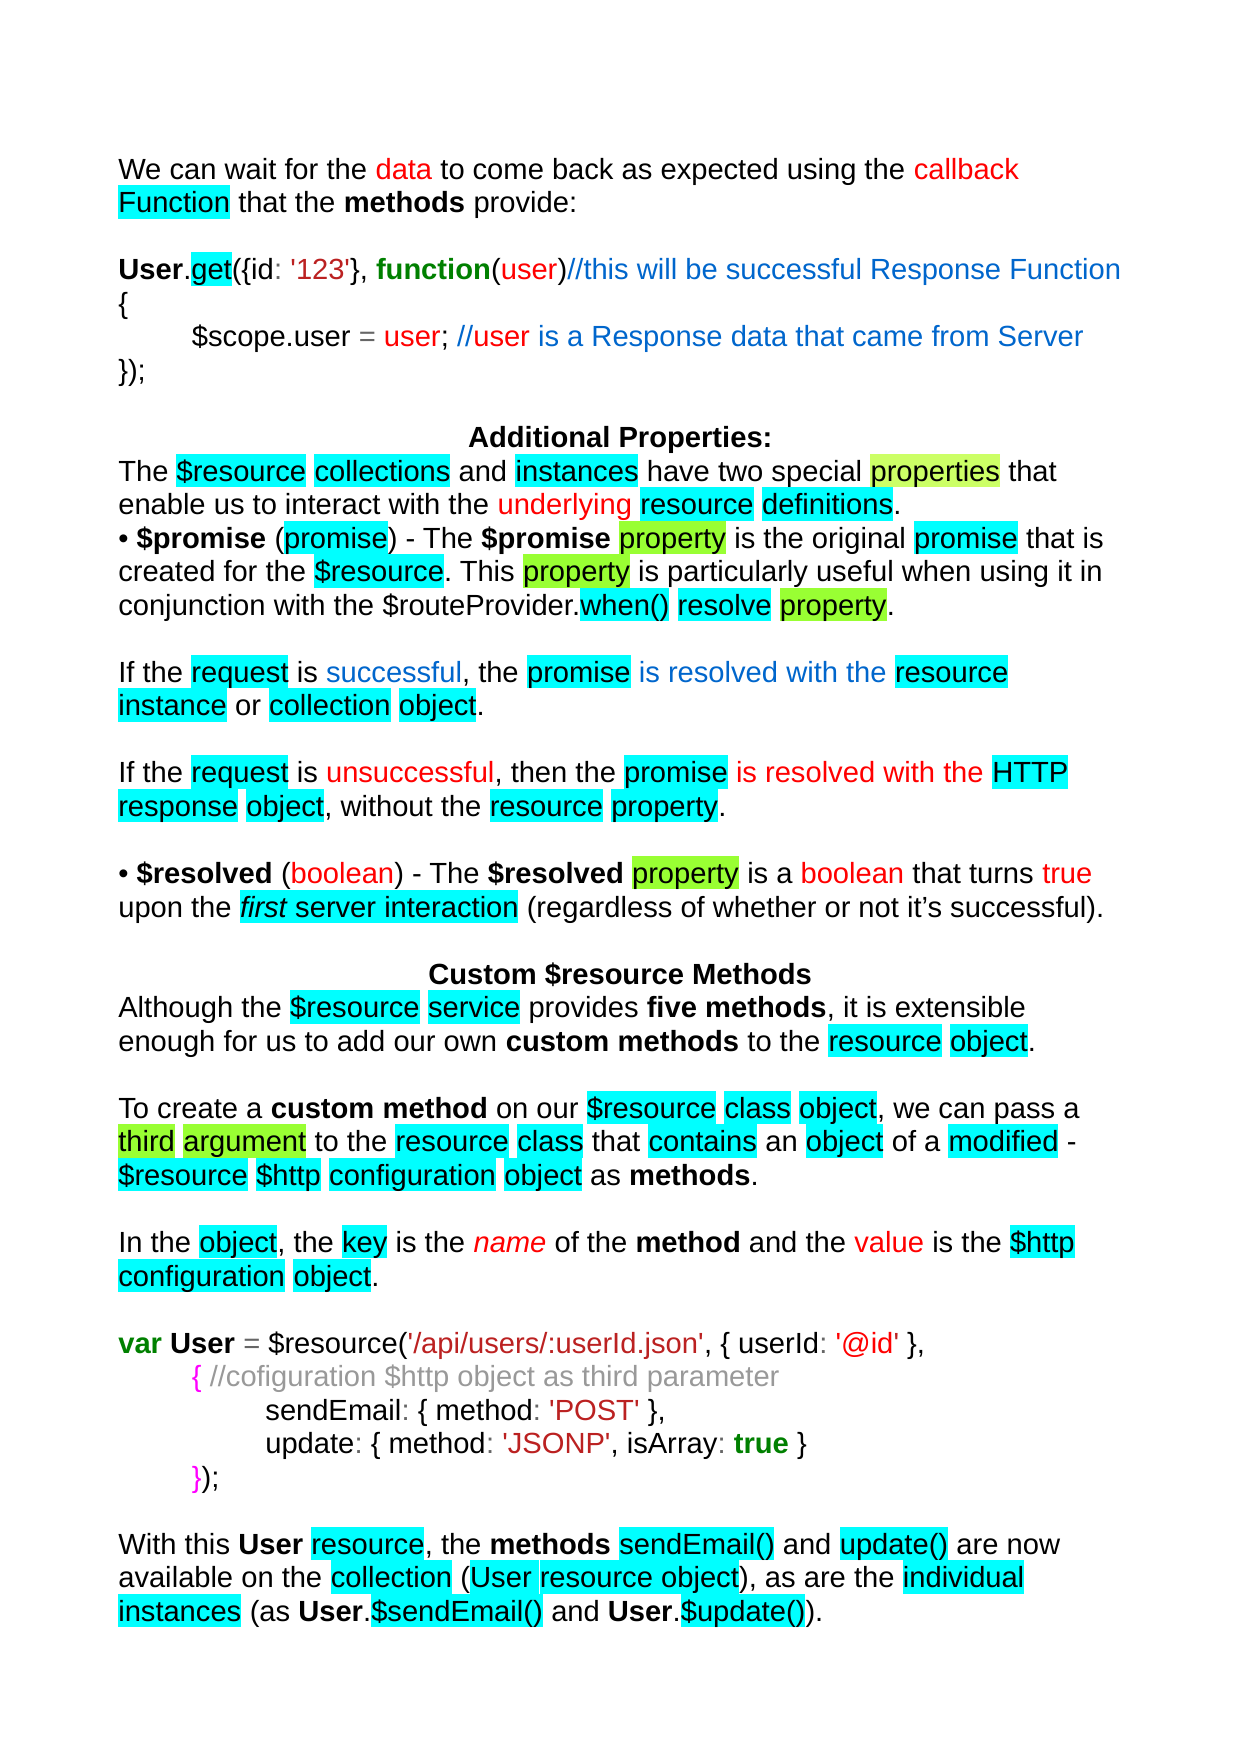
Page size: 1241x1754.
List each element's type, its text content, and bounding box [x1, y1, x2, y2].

text { //cofiguration $http object as third parameter [118, 1359, 1122, 1393]
text var User = $resource('/api/users/:userId.json', { userId: '@id' }, [118, 1326, 1122, 1359]
text If the request is successful, the promise is resolved with the resource instance or collection object. [118, 655, 1122, 722]
text }); [118, 1460, 1122, 1493]
text { [118, 286, 1122, 319]
text User.get({id: '123'}, function(user)//this will be successful Response Function [118, 252, 1122, 286]
text Custom $resource Methods [118, 957, 1122, 990]
text update: { method: 'JSONP', isArray: true } [118, 1426, 1122, 1460]
text With this User resource, the methods sendEmail() and update() are now available on the collection (User resource object), as are the individual instances (as User.$sendEmail() and User.$update()). [118, 1527, 1122, 1627]
text Additional Properties: [118, 420, 1122, 453]
text We can wait for the data to come back as expected using the callback Function that the methods provide: [118, 152, 1122, 219]
text To create a custom method on our $resource class object, we can pass a third argument to the resource class that contains an object of a modified - $resource $http configuration object as methods. [118, 1091, 1122, 1191]
text sendEmail: { method: 'POST' }, [118, 1393, 1122, 1426]
text Although the $resource service provides five methods, it is extensible enough for us to add our own custom methods to the resource object. [118, 990, 1122, 1057]
text If the request is unsuccessful, then the promise is resolved with the HTTP response object, without the resource property. [118, 755, 1122, 822]
text • $promise (promise) - The $promise property is the original promise that is created for the $resource. This property is particularly useful when using it in conjunction with the $routeProvider.when() resolve property. [118, 521, 1122, 621]
text The $resource collections and instances have two special properties that enable us to interact with the underlying resource definitions. [118, 453, 1122, 521]
text $scope.user = user; //user is a Response data that came from Server [118, 319, 1122, 353]
text • $resolved (boolean) - The $resolved property is a boolean that turns true upon the first server interaction (regardless of whether or not it’s successful). [118, 856, 1122, 923]
text }); [118, 353, 1122, 386]
text In the object, the key is the name of the method and the value is the $http configuration object. [118, 1225, 1122, 1292]
